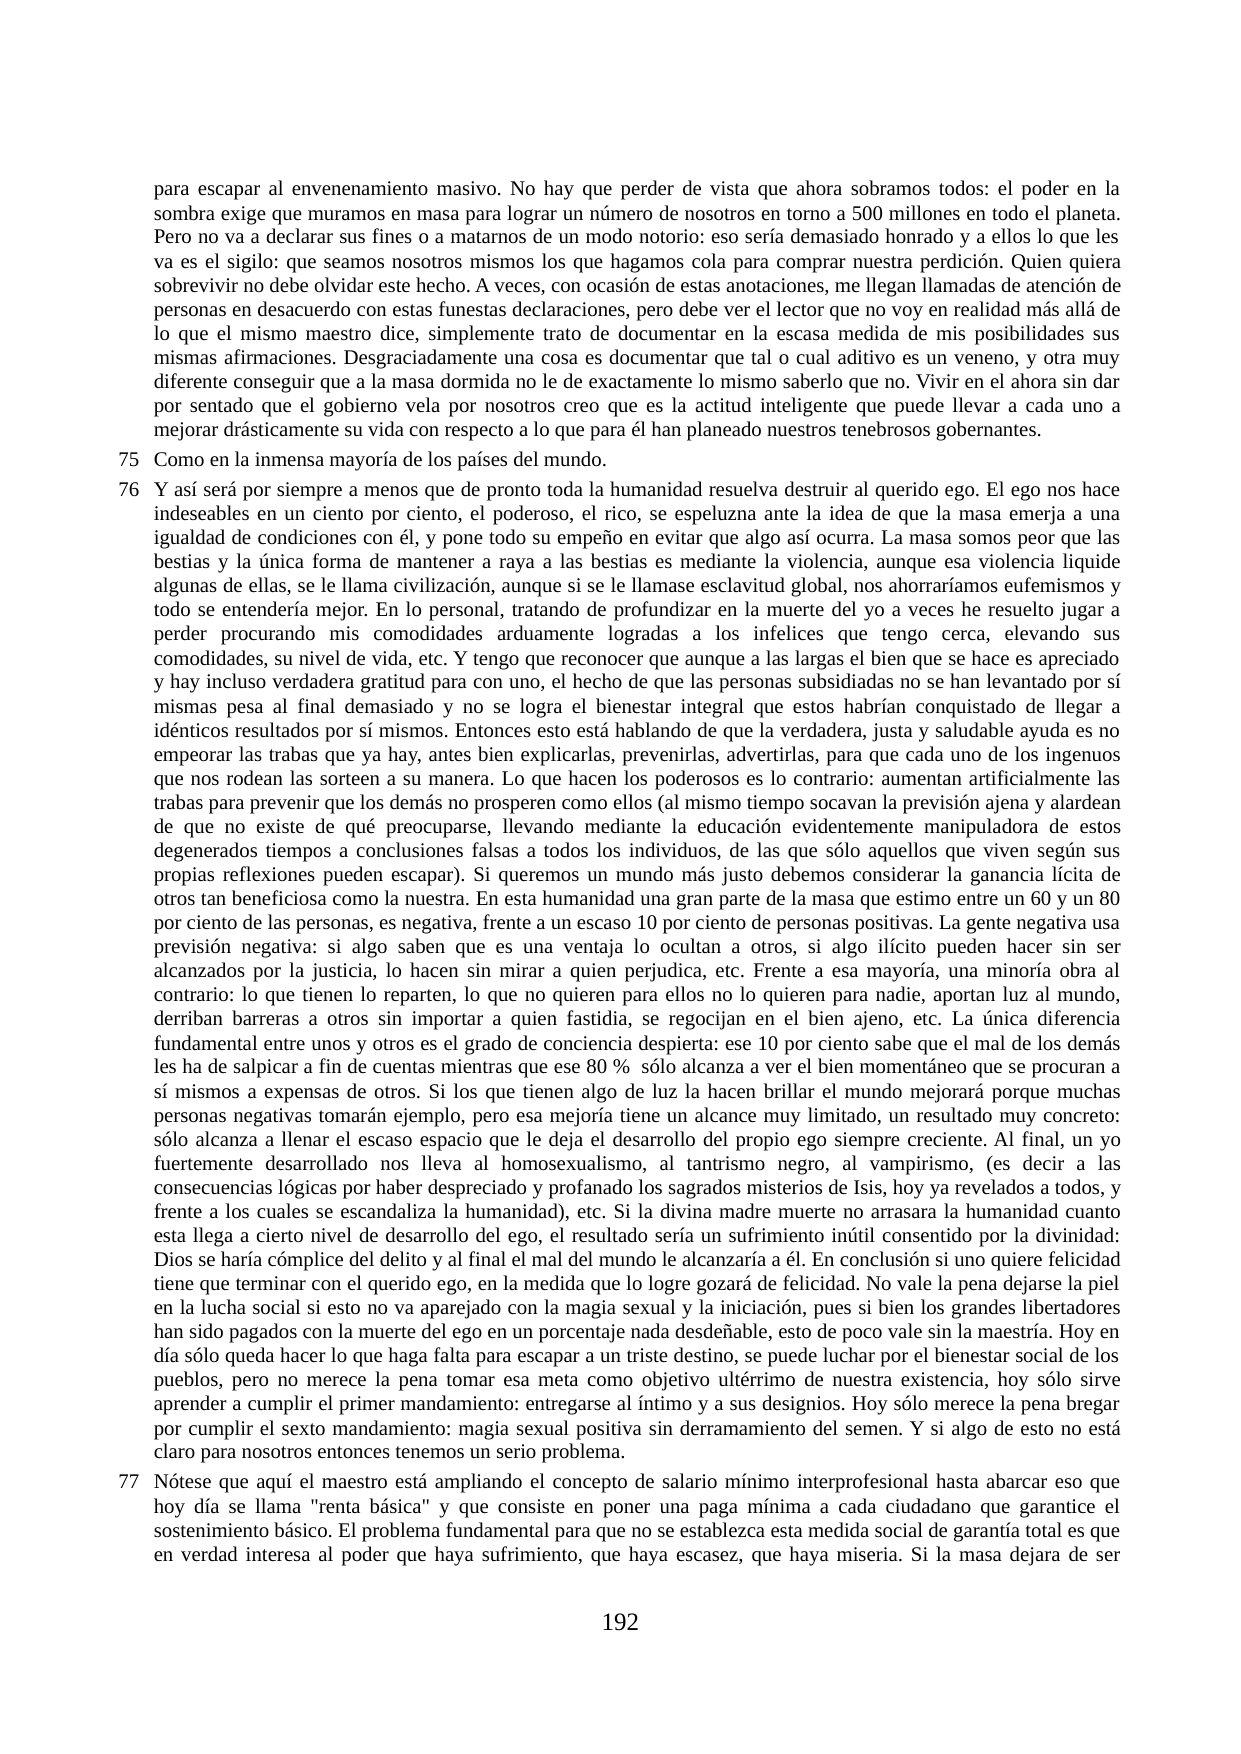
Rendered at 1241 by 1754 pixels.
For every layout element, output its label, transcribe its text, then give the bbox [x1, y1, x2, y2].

text Como en la inmensa mayoría de los países del mundo. [118, 447, 1122, 471]
text Y así será por siempre a menos que de pronto toda la humanidad resuelva destruir al querido ego. El ego nos hace indeseables en un ciento por ciento, el poderoso, el rico, se espeluzna ante la idea de que la masa emerja a una igualdad de condiciones con él, y pone todo su empeño en evitar que algo así ocurra. La masa somos peor que las bestias y la única forma de mantener a raya a las bestias es mediante la violencia, aunque esa violencia liquide algunas de ellas, se le llama civilización, aunque si se le llamase esclavitud global, nos ahorraríamos eufemismos y todo se entendería mejor. En lo personal, tratando de profundizar en la muerte del yo a veces he resuelto jugar a perder procurando mis comodidades arduamente logradas a los infelices que tengo cerca, elevando sus comodidades, su nivel de vida, etc. Y tengo que reconocer que aunque a las largas el bien que se hace es apreciado y hay incluso verdadera gratitud para con uno, el hecho de que las personas subsidiadas no se han levantado por sí mismas pesa al final demasiado y no se logra el bienestar integral que estos habrían conquistado de llegar a idénticos resultados por sí mismos. Entonces esto está hablando de que la verdadera, justa y saludable ayuda es no empeorar las trabas que ya hay, antes bien explicarlas, prevenirlas, advertirlas, para que cada uno de los ingenuos que nos rodean las sorteen a su manera. Lo que hacen los poderosos es lo contrario: aumentan artificialmente las trabas para prevenir que los demás no prosperen como ellos (al mismo tiempo socavan la previsión ajena y alardean de que no existe de qué preocuparse, llevando mediante la educación evidentemente manipuladora de estos degenerados tiempos a conclusiones falsas a todos los individuos, de las que sólo aquellos que viven según sus propias reflexiones pueden escapar). Si queremos un mundo más justo debemos considerar la ganancia lícita de otros tan beneficiosa como la nuestra. En esta humanidad una gran parte de la masa que estimo entre un 60 y un 80 por ciento de las personas, es negativa, frente a un escaso 10 por ciento de personas positivas. La gente negativa usa previsión negativa: si algo saben que es una ventaja lo ocultan a otros, si algo ilícito pueden hacer sin ser alcanzados por la justicia, lo hacen sin mirar a quien perjudica, etc. Frente a esa mayoría, una minoría obra al contrario: lo que tienen lo reparten, lo que no quieren para ellos no lo quieren para nadie, aportan luz al mundo, derriban barreras a otros sin importar a quien fastidia, se regocijan en el bien ajeno, etc. La única diferencia fundamental entre unos y otros es el grado de conciencia despierta: ese 10 por ciento sabe que el mal de los demás les ha de salpicar a fin de cuentas mientras que ese 80 % sólo alcanza a ver el bien momentáneo que se procuran a sí mismos a expensas de otros. Si los que tienen algo de luz la hacen brillar el mundo mejorará porque muchas personas negativas tomarán ejemplo, pero esa mejoría tiene un alcance muy limitado, un resultado muy concreto: sólo alcanza a llenar el escaso espacio que le deja el desarrollo del propio ego siempre creciente. Al final, un yo fuertemente desarrollado nos lleva al homosexualismo, al tantrismo negro, al vampirismo, (es decir a las consecuencias lógicas por haber despreciado y profanado los sagrados misterios de Isis, hoy ya revelados a todos, y frente a los cuales se escandaliza la humanidad), etc. Si la divina madre muerte no arrasara la humanidad cuanto esta llega a cierto nivel de desarrollo del ego, el resultado sería un sufrimiento inútil consentido por la divinidad: Dios se haría cómplice del delito y al final el mal del mundo le alcanzaría a él. En conclusión si uno quiere felicidad tiene que terminar con el querido ego, en la medida que lo logre gozará de felicidad. No vale la pena dejarse la piel en la lucha social si esto no va aparejado con la magia sexual y la iniciación, pues si bien los grandes libertadores han sido pagados con la muerte del ego en un porcentaje nada desdeñable, esto de poco vale sin la maestría. Hoy en día sólo queda hacer lo que haga falta para escapar a un triste destino, se puede luchar por el bienestar social de los pueblos, pero no merece la pena tomar esa meta como objetivo ultérrimo de nuestra existencia, hoy sólo sirve aprender a cumplir el primer mandamiento: entregarse al íntimo y a sus designios. Hoy sólo merece la pena bregar por cumplir el sexto mandamiento: magia sexual positiva sin derramamiento del semen. Y si algo de esto no está claro para nosotros entonces tenemos un serio problema. [118, 477, 1122, 1463]
text Nótese que aquí el maestro está ampliando el concepto de salario mínimo interprofesional hasta abarcar eso que hoy día se llama "renta básica" y que consiste en poner una paga mínima a cada ciudadano que garantice el sostenimiento básico. El problema fundamental para que no se establezca esta medida social de garantía total es que en verdad interesa al poder que haya sufrimiento, que haya escasez, que haya miseria. Si la masa dejara de ser [118, 1469, 1122, 1566]
text para escapar al envenenamiento masivo. No hay que perder de vista que ahora sobramos todos: el poder en la sombra exige que muramos en masa para lograr un número de nosotros en torno a 500 millones en todo el planeta. Pero no va a declarar sus fines o a matarnos de un modo notorio: eso sería demasiado honrado y a ellos lo que les va es el sigilo: que seamos nosotros mismos los que hagamos cola para comprar nuestra perdición. Quien quiera sobrevivir no debe olvidar este hecho. A veces, con ocasión de estas anotaciones, me llegan llamadas de atención de personas en desacuerdo con estas funestas declaraciones, pero debe ver el lector que no voy en realidad más allá de lo que el mismo maestro dice, simplemente trato de documentar en la escasa medida de mis posibilidades sus mismas afirmaciones. Desgraciadamente una cosa es documentar que tal o cual aditivo es un veneno, y otra muy diferente conseguir que a la masa dormida no le de exactamente lo mismo saberlo que no. Vivir en el ahora sin dar por sentado que el gobierno vela por nosotros creo que es la actitud inteligente que puede llevar a cada uno a mejorar drásticamente su vida con respecto a lo que para él han planeado nuestros tenebrosos gobernantes. [118, 176, 1122, 441]
